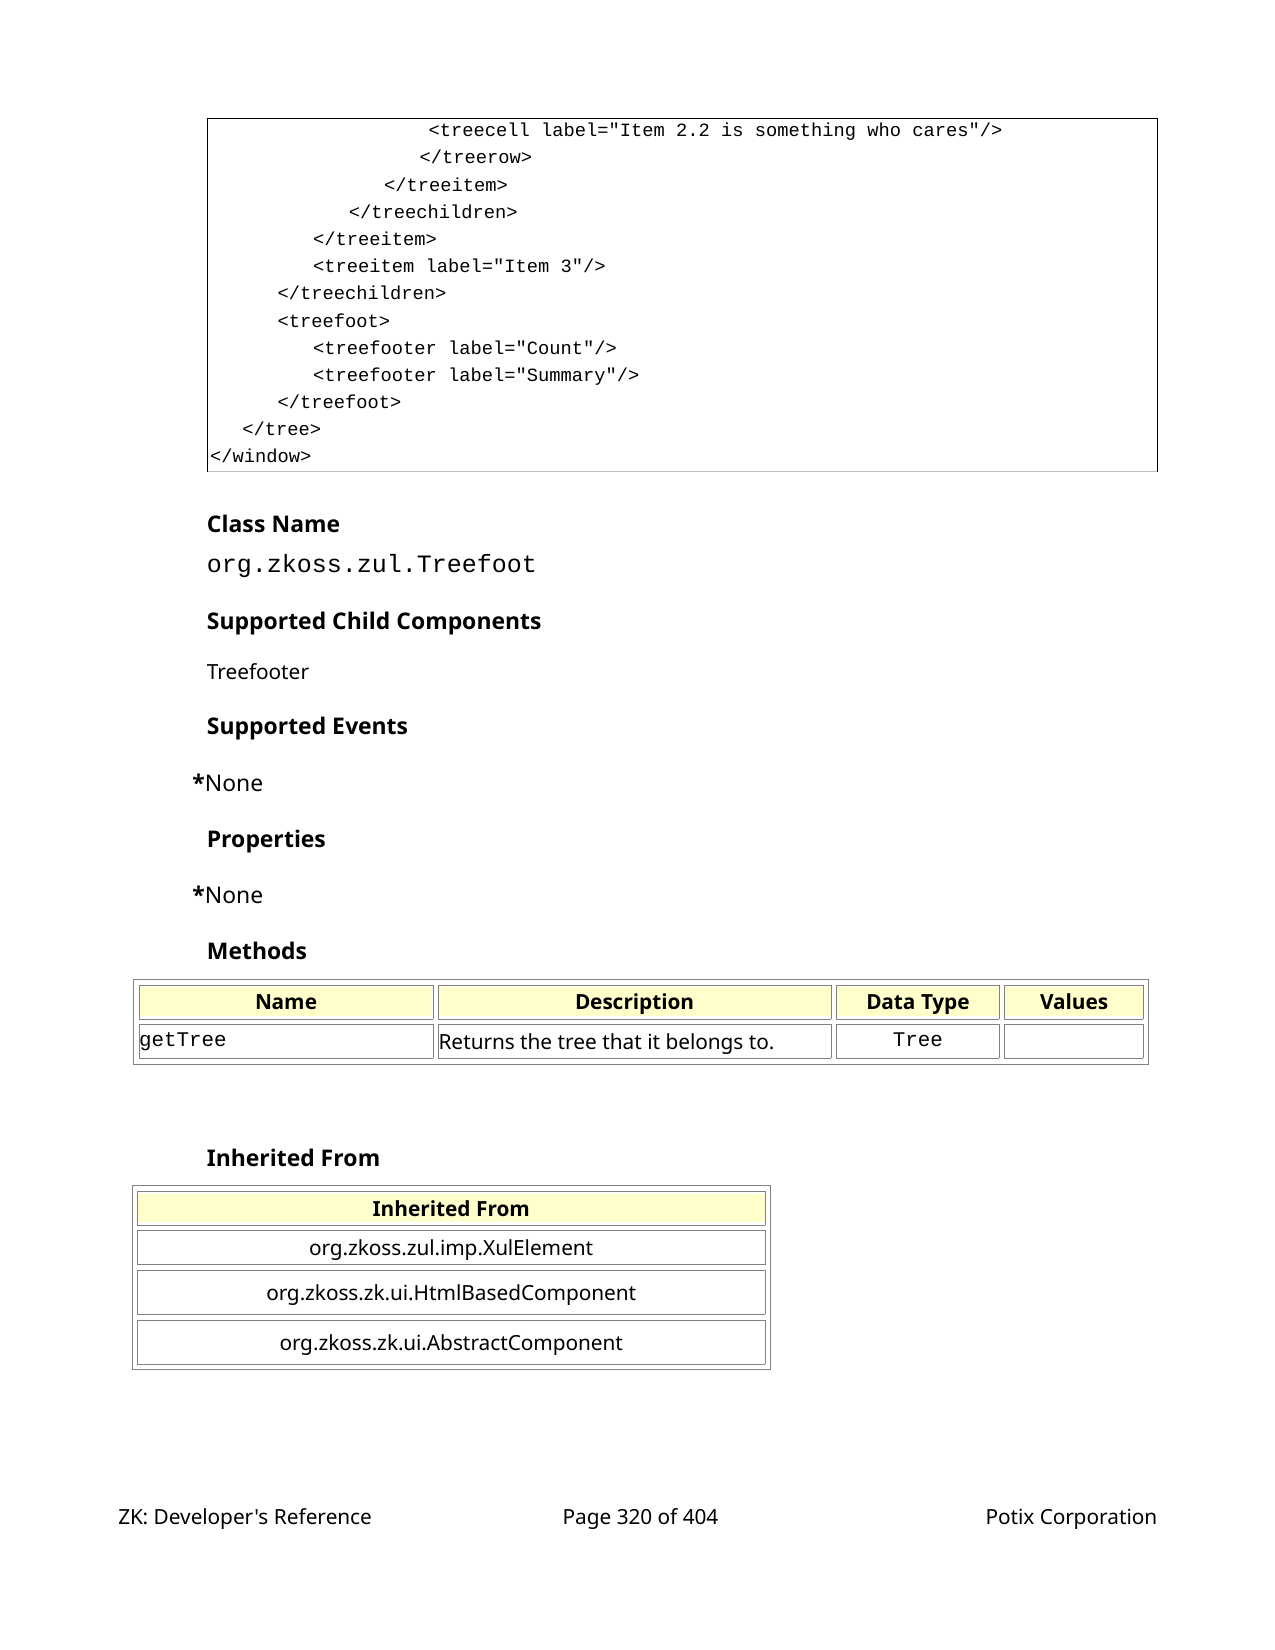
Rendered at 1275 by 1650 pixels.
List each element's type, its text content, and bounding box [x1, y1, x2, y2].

text </treechildren> [208, 281, 1157, 306]
table_header Name [136, 980, 435, 1018]
table_cell Returns the tree that it belongs to. [435, 1019, 833, 1058]
table_cell org.zkoss.zul.imp.XulElement [134, 1225, 768, 1264]
text </treefoot> [208, 390, 1157, 414]
subtitle Class Name [207, 508, 1157, 539]
text <treecell label="Item 2.2 is something who cares"/> [208, 119, 1157, 142]
text org.zkoss.zul.Treefoot [207, 552, 1157, 580]
table_cell org.zkoss.zk.ui.AbstractComponent [134, 1314, 768, 1364]
text </treechildren> [208, 200, 1157, 224]
subtitle Supported Events [207, 710, 1157, 742]
table_cell [1005, 1025, 1143, 1058]
text <treefoot> [208, 308, 1157, 333]
text *None [118, 767, 1157, 798]
text </treeitem> [208, 227, 1157, 251]
table_cell Tree [834, 1019, 1002, 1058]
text *None [118, 879, 1157, 910]
text </treeitem> [208, 172, 1157, 197]
table_header Data Type [834, 980, 1002, 1018]
table_cell [1002, 1019, 1146, 1058]
subtitle Inherited From [207, 1142, 1157, 1173]
subtitle Methods [207, 935, 1157, 967]
table_cell org.zkoss.zk.ui.HtmlBasedComponent [134, 1264, 768, 1314]
table_header Description [435, 980, 833, 1018]
subtitle Supported Child Components [207, 605, 1157, 636]
text Treefooter [207, 657, 1157, 685]
text <treefooter label="Summary"/> [208, 363, 1157, 387]
subtitle Properties [207, 823, 1157, 854]
text <treefooter label="Count"/> [208, 336, 1157, 360]
text </tree> [208, 417, 1157, 441]
text </window> [208, 444, 1157, 471]
text </treerow> [208, 145, 1157, 169]
text <treeitem label="Item 3"/> [208, 254, 1157, 278]
table_header Values [1002, 980, 1146, 1018]
table_header Inherited From [134, 1186, 768, 1225]
table_cell getTree [136, 1019, 435, 1058]
